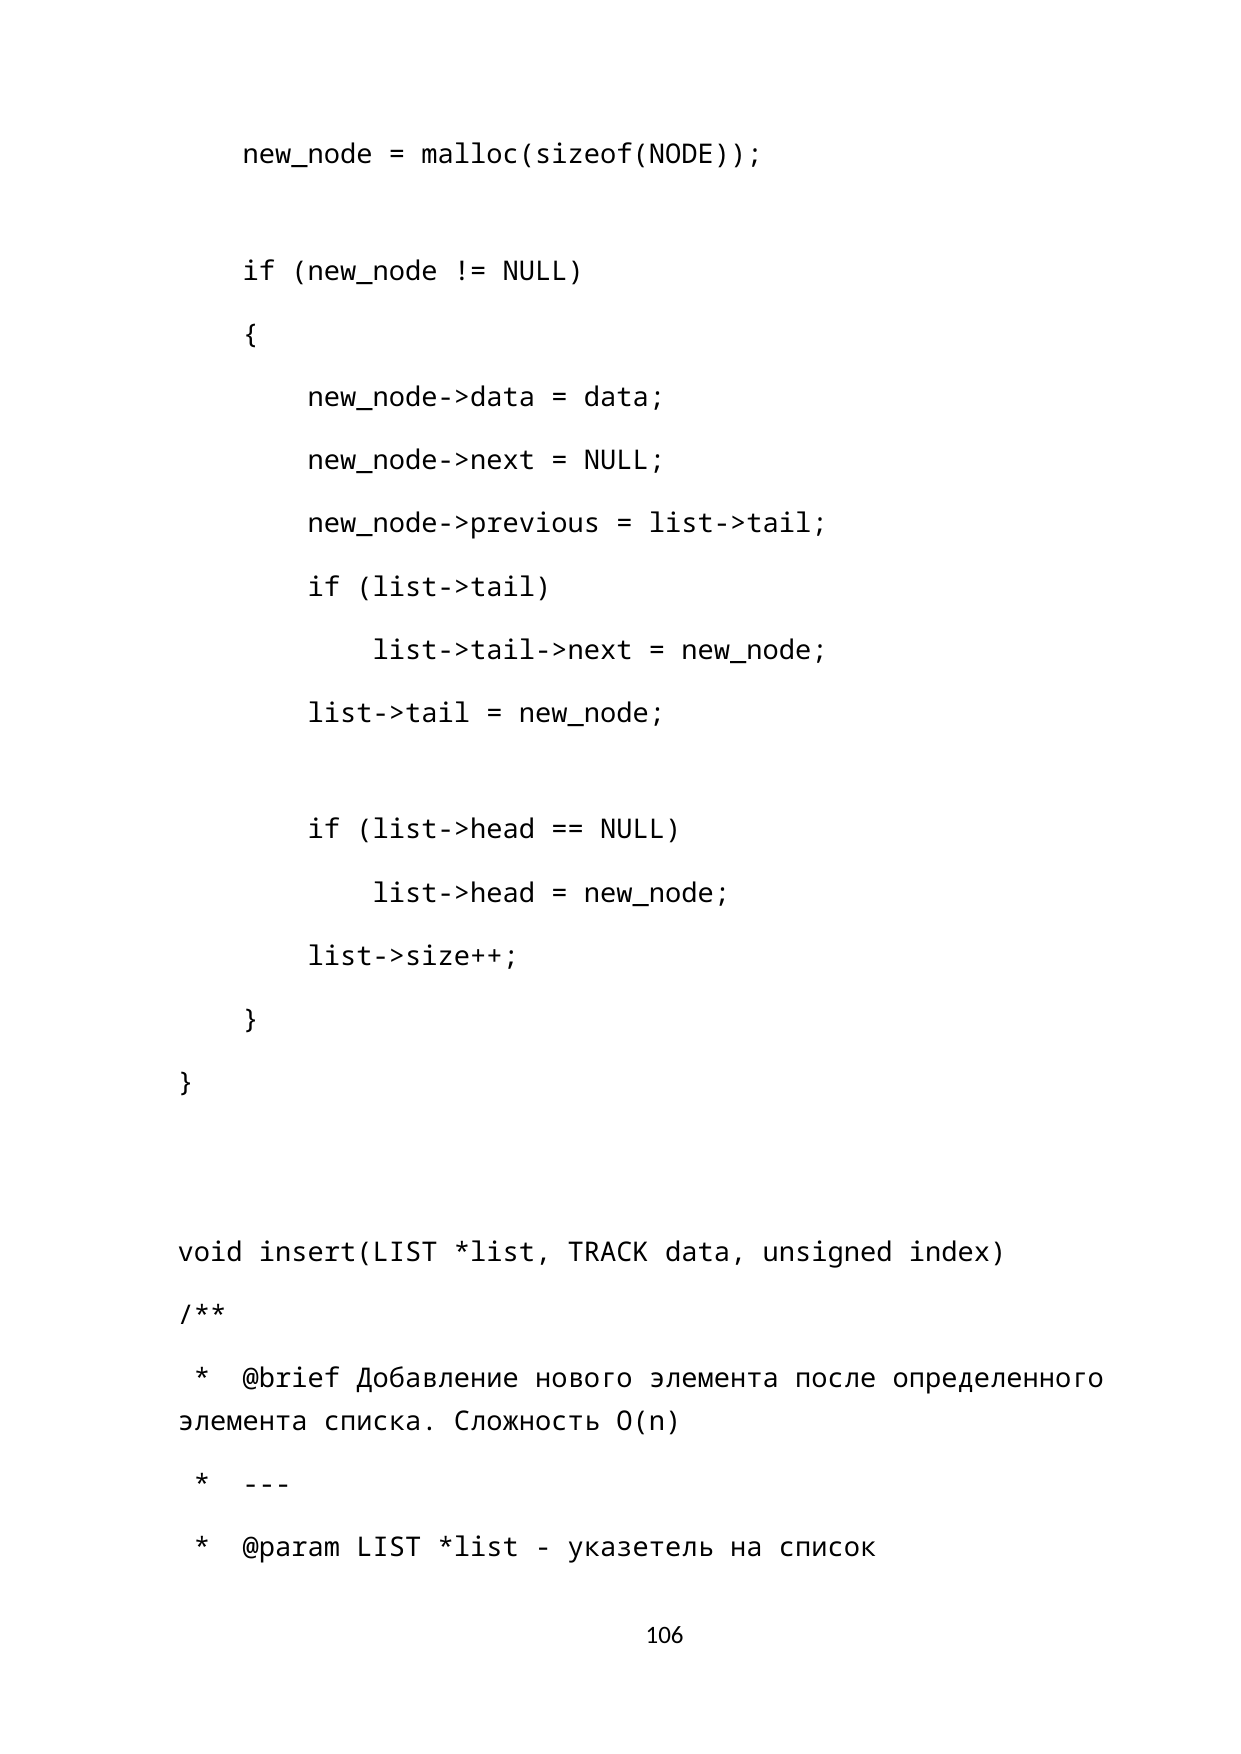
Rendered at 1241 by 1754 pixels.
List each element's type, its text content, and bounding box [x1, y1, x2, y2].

text } [177, 1063, 1152, 1100]
text * --- [177, 1464, 1152, 1501]
text if (list->head == NULL) [177, 810, 1152, 847]
text list->head = new_node; [177, 873, 1152, 910]
text { [177, 314, 1152, 351]
text new_node->next = NULL; [177, 441, 1152, 478]
text * @brief Добавление нового элемента после определенного элемента списка. Сложность O(n) [177, 1358, 1152, 1438]
text new_node = malloc(sizeof(NODE)); [177, 135, 1152, 172]
text if (new_node != NULL) [177, 251, 1152, 288]
text new_node->previous = list->tail; [177, 504, 1152, 541]
text list->tail->next = new_node; [177, 630, 1152, 667]
text if (list->tail) [177, 567, 1152, 604]
text /** [177, 1295, 1152, 1332]
text } [177, 999, 1152, 1036]
text void insert(LIST *list, TRACK data, unsigned index) [177, 1232, 1152, 1269]
text list->size++; [177, 936, 1152, 973]
text new_node->data = data; [177, 377, 1152, 414]
text * @param LIST *list - указетель на список [177, 1527, 1152, 1564]
text list->tail = new_node; [177, 694, 1152, 731]
